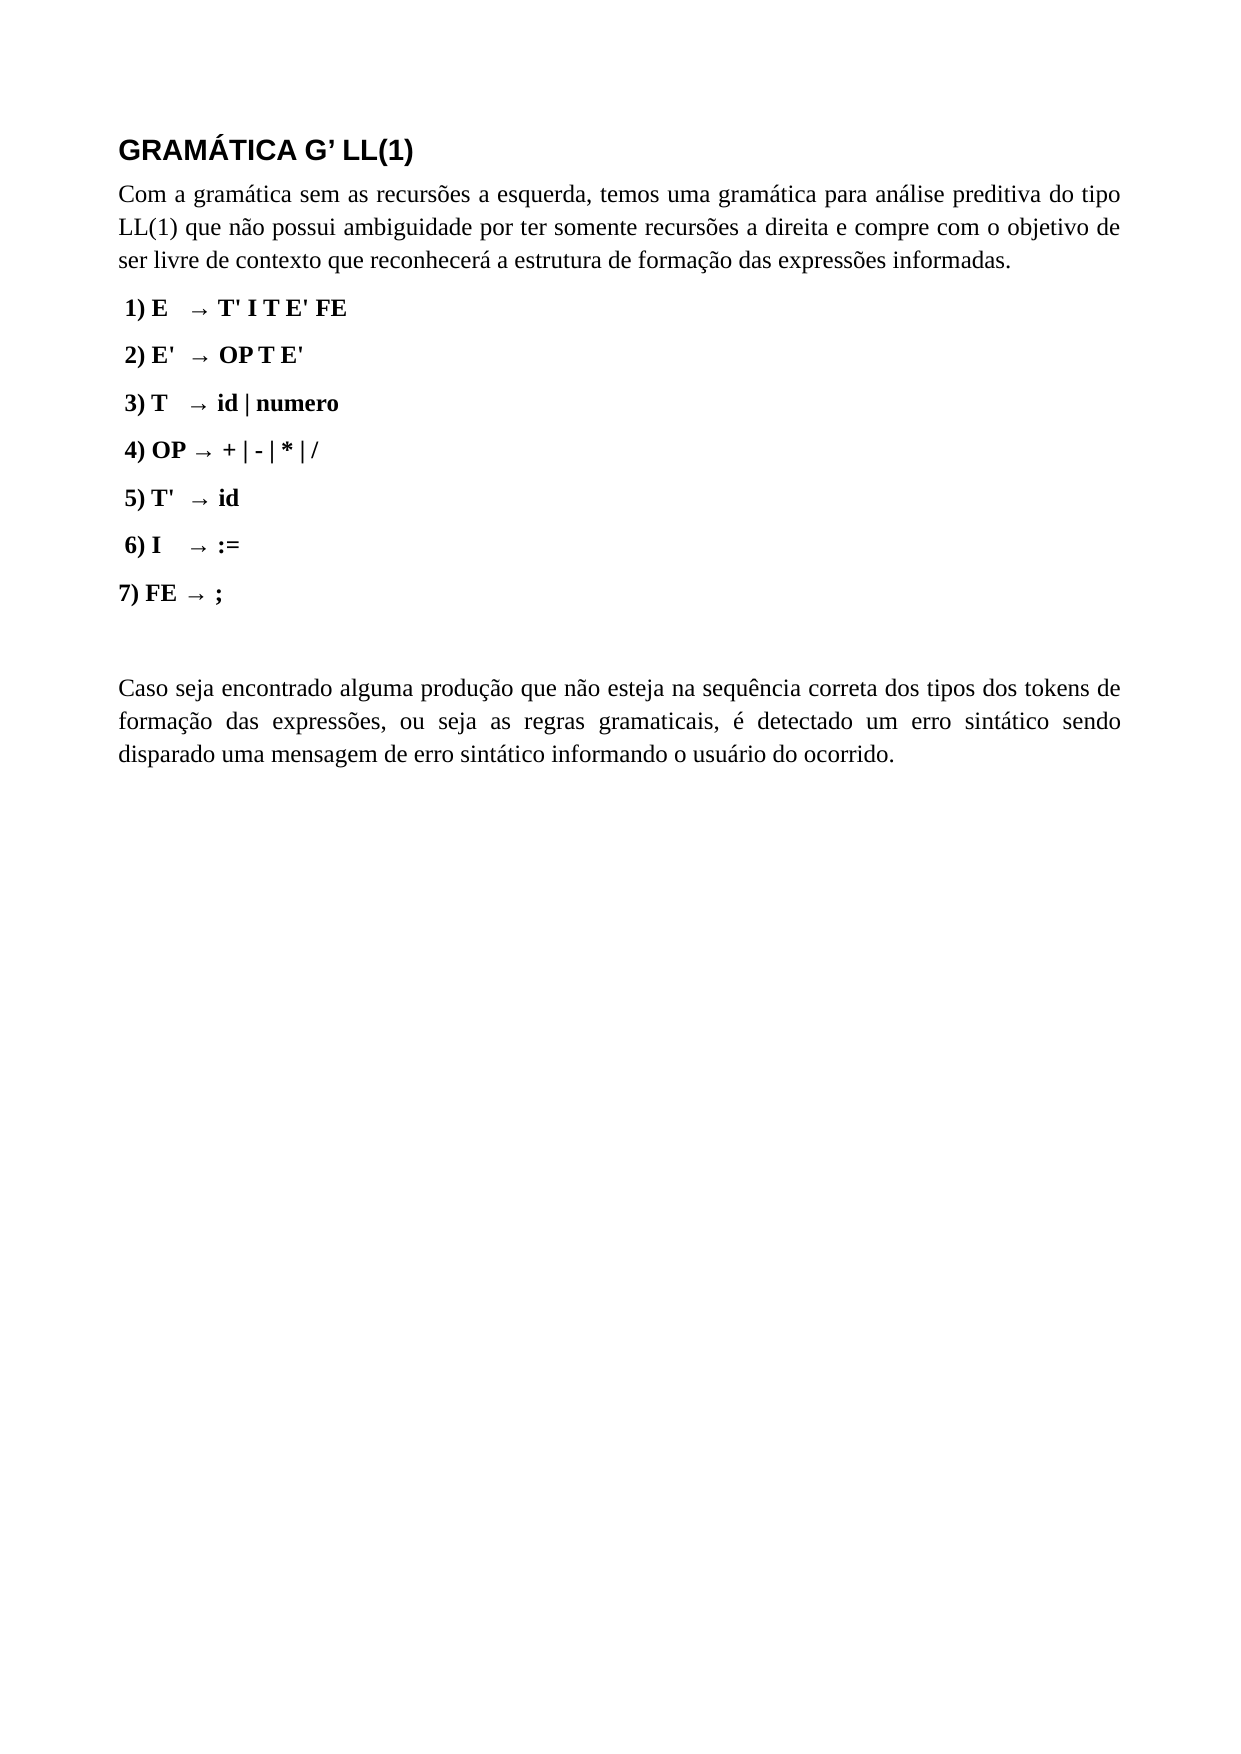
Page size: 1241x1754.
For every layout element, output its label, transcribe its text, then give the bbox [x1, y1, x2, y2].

text 5) T' → id [118, 483, 1122, 512]
text 2) E' → OP T E' [118, 340, 1122, 369]
subtitle GRAMÁTICA G’ LL(1) [118, 133, 1122, 166]
text 6) I → := [118, 531, 1122, 559]
text 3) T → id | numero [118, 388, 1122, 417]
text Com a gramática sem as recursões a esquerda, temos uma gramática para análise preditiva do tipo LL(1) que não possui ambiguidade por ter somente recursões a direita e compre com o objetivo de ser livre de contexto que reconhecerá a estrutura de formação das expressões informadas. [118, 179, 1122, 274]
text 7) FE → ; [118, 578, 1122, 607]
text Caso seja encontrado alguma produção que não esteja na sequência correta dos tipos dos tokens de formação das expressões, ou seja as regras gramaticais, é detectado um erro sintático sendo disparado uma mensagem de erro sintático informando o usuário do ocorrido. [118, 673, 1122, 768]
text 1) E → T' I T E' FE [118, 293, 1122, 321]
text 4) OP → + | - | * | / [118, 435, 1122, 464]
